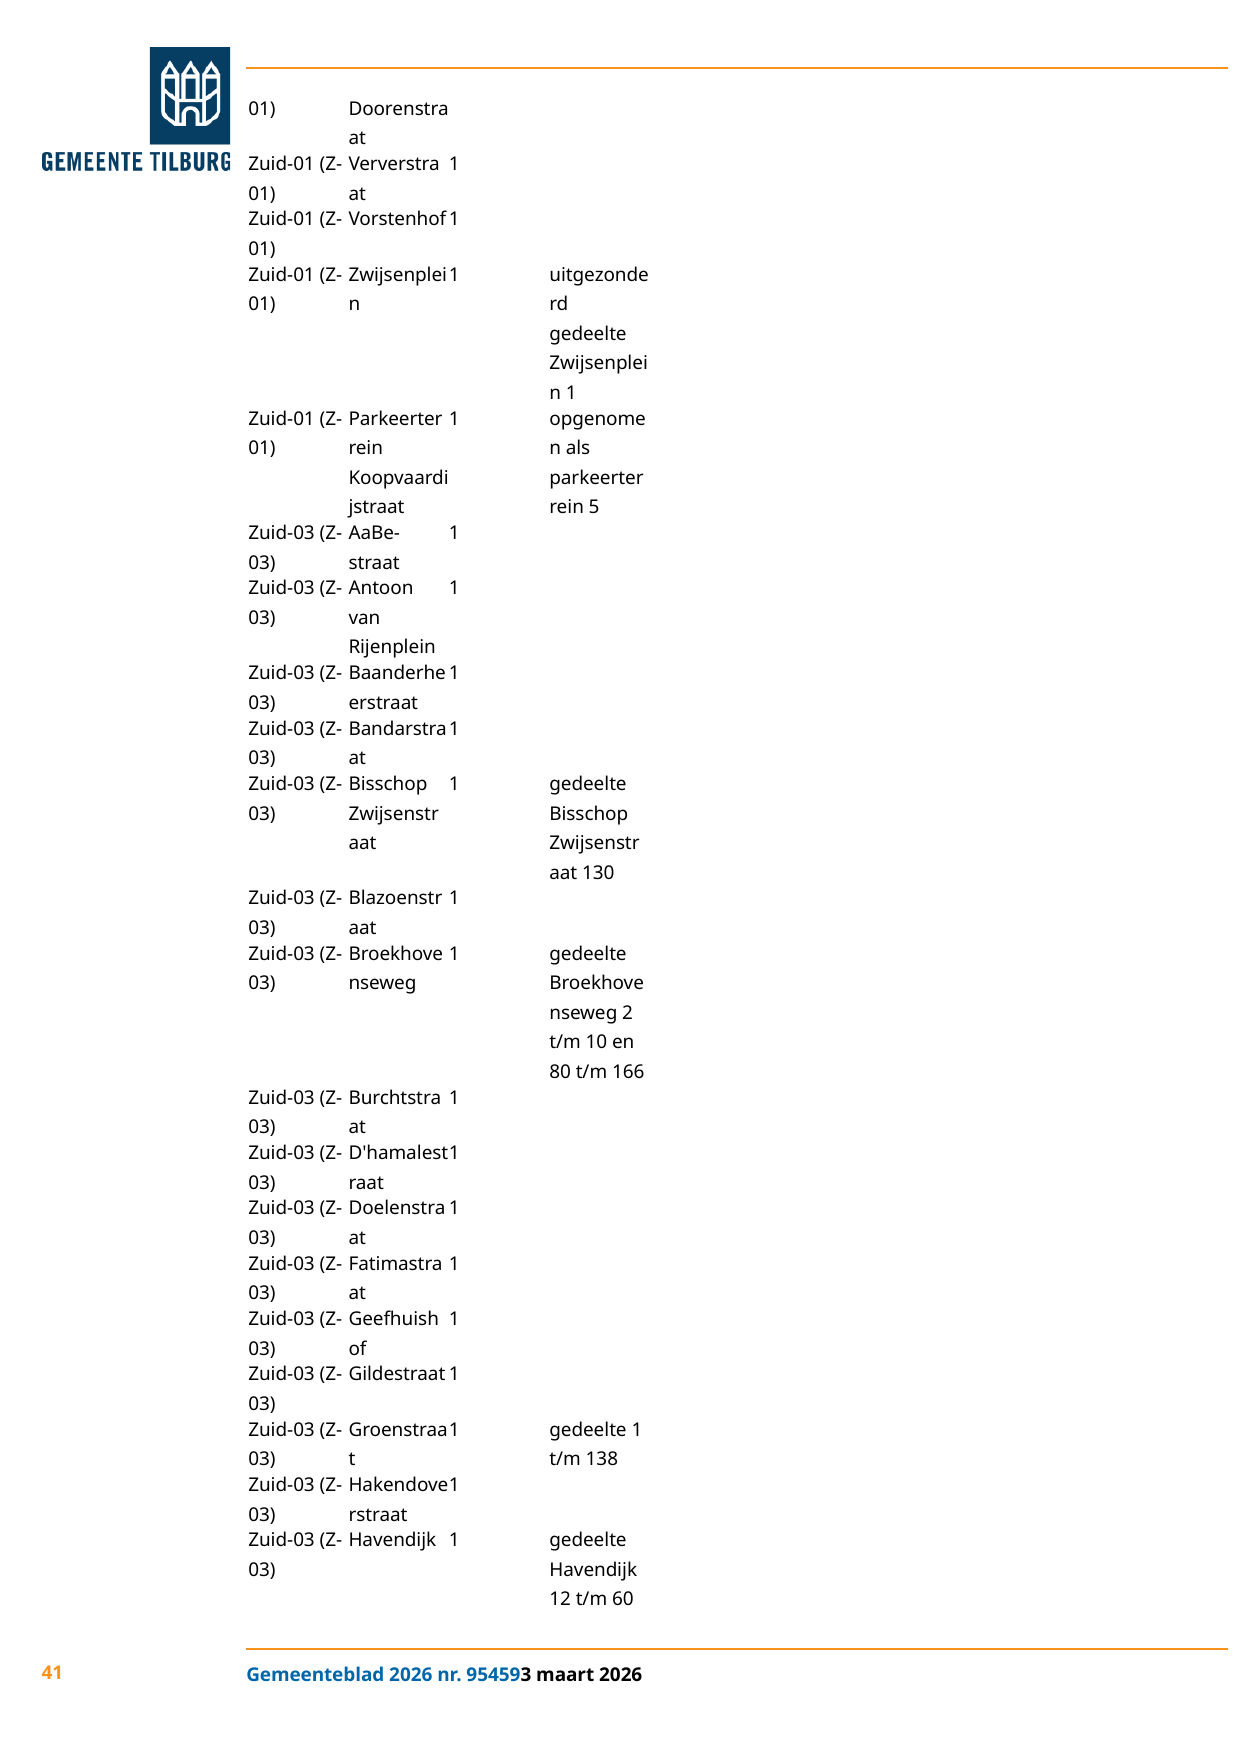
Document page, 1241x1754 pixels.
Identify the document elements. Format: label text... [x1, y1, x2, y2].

table_cell 1 [449, 1139, 549, 1194]
table_cell Zuid-01 (Z-01) [248, 261, 348, 405]
table_cell [549, 519, 649, 574]
table_cell Zuid-03 (Z-03) [248, 1139, 348, 1194]
table_cell Hakendoverstraat [348, 1471, 449, 1526]
table_cell [549, 95, 649, 150]
table_cell [549, 1084, 649, 1139]
table_cell Zuid-03 (Z-03) [248, 575, 348, 659]
table_cell [549, 1139, 649, 1194]
table_cell Havendijk [348, 1526, 449, 1611]
table_cell 1 [449, 660, 549, 715]
table_cell 1 [449, 150, 549, 205]
table_cell gedeelte 1 t/m 138 [549, 1416, 649, 1471]
table_cell Zuid-01 (Z-01) [248, 405, 348, 519]
table_cell Bisschop Zwijsenstraat [348, 770, 449, 884]
table_cell 01) [248, 95, 348, 150]
table_cell Zuid-03 (Z-03) [248, 770, 348, 884]
table_cell Zuid-03 (Z-03) [248, 519, 348, 574]
table_cell Zuid-03 (Z-03) [248, 1471, 348, 1526]
table_cell Zuid-03 (Z-03) [248, 1195, 348, 1250]
table_cell 1 [449, 405, 549, 519]
table_cell Antoon van Rijenplein [348, 575, 449, 659]
table_cell gedeelte Bisschop Zwijsenstraat 130 [549, 770, 649, 884]
table_cell 1 [449, 1526, 549, 1611]
table_cell 1 [449, 205, 549, 261]
picture [41, 47, 231, 172]
table_cell [549, 205, 649, 261]
table_cell 1 [449, 940, 549, 1084]
table_cell gedeelte Broekhovenseweg 2 t/m 10 en 80 t/m 166 [549, 940, 649, 1084]
table_cell Gildestraat [348, 1361, 449, 1416]
table_cell Zuid-03 (Z-03) [248, 1361, 348, 1416]
table_cell Vorstenhof [348, 205, 449, 261]
table_cell Groenstraat [348, 1416, 449, 1471]
table_cell 1 [449, 1195, 549, 1250]
table_cell Zuid-03 (Z-03) [248, 1250, 348, 1305]
table_cell [549, 715, 649, 770]
table_cell Fatimastraat [348, 1250, 449, 1305]
table_cell [549, 1250, 649, 1305]
table_cell Geefhuishof [348, 1305, 449, 1361]
table_cell [549, 885, 649, 940]
table_cell Broekhovenseweg [348, 940, 449, 1084]
table_cell [549, 150, 649, 205]
table_cell 1 [449, 575, 549, 659]
table_cell Zuid-03 (Z-03) [248, 1084, 348, 1139]
table_cell [549, 1361, 649, 1416]
table_cell [549, 575, 649, 659]
table_cell AaBe-straat [348, 519, 449, 574]
table_cell 1 [449, 1361, 549, 1416]
table_cell 1 [449, 1250, 549, 1305]
table_cell 1 [449, 519, 549, 574]
table_cell 1 [449, 261, 549, 405]
table_cell D'hamalestraat [348, 1139, 449, 1194]
table_cell Zuid-03 (Z-03) [248, 1416, 348, 1471]
table_cell [549, 1471, 649, 1526]
table_cell 1 [449, 715, 549, 770]
table_cell Zuid-03 (Z-03) [248, 940, 348, 1084]
table_cell 1 [449, 1084, 549, 1139]
table_cell [549, 1305, 649, 1361]
table_cell 1 [449, 770, 549, 884]
table_cell Zuid-03 (Z-03) [248, 660, 348, 715]
table_cell Bandarstraat [348, 715, 449, 770]
table_cell Zuid-03 (Z-03) [248, 885, 348, 940]
table_cell Doorenstraat [348, 95, 449, 150]
table_cell Zwijsenplein [348, 261, 449, 405]
table_cell opgenomen als parkeerterrein 5 [549, 405, 649, 519]
table_cell 1 [449, 1305, 549, 1361]
table_cell Zuid-03 (Z-03) [248, 1526, 348, 1611]
table_cell [549, 660, 649, 715]
table_cell Baanderheerstraat [348, 660, 449, 715]
table_cell [449, 95, 549, 150]
table_cell uitgezonderd gedeelte Zwijsenplein 1 [549, 261, 649, 405]
table_cell Doelenstraat [348, 1195, 449, 1250]
table_cell [549, 1195, 649, 1250]
table_cell 1 [449, 885, 549, 940]
table_cell Zuid-01 (Z-01) [248, 150, 348, 205]
table_cell Burchtstraat [348, 1084, 449, 1139]
table_cell Zuid-01 (Z-01) [248, 205, 348, 261]
table_cell Zuid-03 (Z-03) [248, 1305, 348, 1361]
table_cell Ververstraat [348, 150, 449, 205]
table_cell gedeelte Havendijk 12 t/m 60 [549, 1526, 649, 1611]
table_cell Zuid-03 (Z-03) [248, 715, 348, 770]
table_cell 1 [449, 1416, 549, 1471]
table_cell 1 [449, 1471, 549, 1526]
table_cell Parkeerterrein Koopvaardijstraat [348, 405, 449, 519]
table_cell Blazoenstraat [348, 885, 449, 940]
